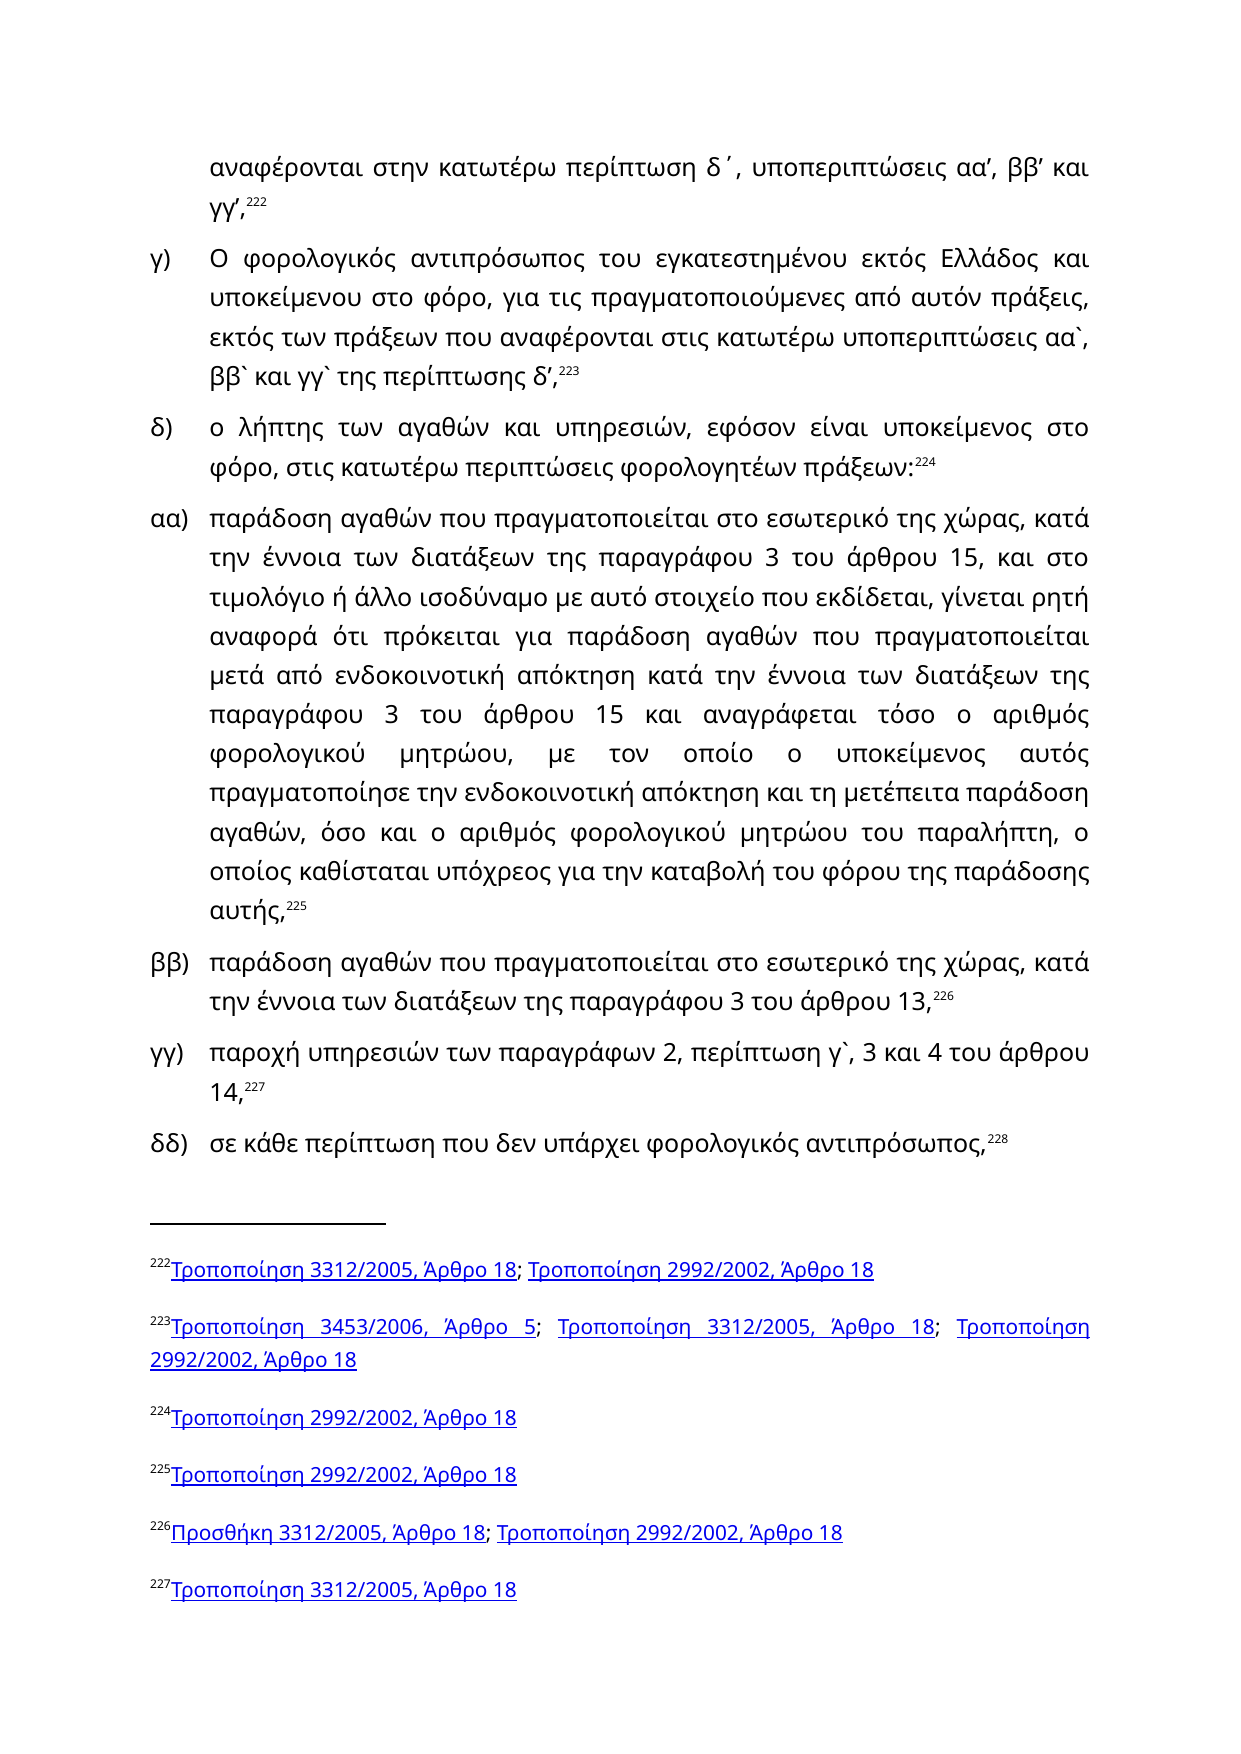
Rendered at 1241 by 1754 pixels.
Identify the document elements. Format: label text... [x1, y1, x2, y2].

list δ) ο λήπτης των αγαθών και υπηρεσιών, εφόσον είναι υποκείμενος στο φόρο, στις κατωτέρω περιπτώσεις φορολογητέων πράξεων: [150, 410, 1090, 483]
text Τροποποίηση 3453/2006, Άρθρο 5; Τροποποίηση 3312/2005, Άρθρο 18; Τροποποίηση 2992/2002, Άρθρο 18 [150, 1312, 1090, 1373]
text Τροποποίηση 3312/2005, Άρθρο 18; Τροποποίηση 2992/2002, Άρθρο 18 [150, 1255, 1090, 1283]
list ββ) παράδοση αγαθών που πραγματοποιείται στο εσωτερικό της χώρας, κατά την έννοια των διατάξεων της παραγράφου 3 του άρθρου 13, [150, 944, 1090, 1017]
list γγ) παροχή υπηρεσιών των παραγράφων 2, περίπτωση γ`, 3 και 4 του άρθρου 14, [150, 1035, 1090, 1108]
list γ) Ο φορολογικός αντιπρόσωπος του εγκατεστημένου εκτός Ελλάδος και υποκείμενου στο φόρο, για τις πραγματοποιούμενες από αυτόν πράξεις, εκτός των πράξεων που αναφέρονται στις κατωτέρω υποπεριπτώσεις αα`, ββ` και γγ` της περίπτωσης δ’, [150, 241, 1090, 392]
list αναφέρονται στην κατωτέρω περίπτωση δ΄, υποπεριπτώσεις αα’, ββ’ και γγ’, [150, 150, 1090, 223]
text Προσθήκη 3312/2005, Άρθρο 18; Τροποποίηση 2992/2002, Άρθρο 18 [150, 1518, 1090, 1546]
list δδ) σε κάθε περίπτωση που δεν υπάρχει φορολογικός αντιπρόσωπος, [150, 1126, 1090, 1160]
text Τροποποίηση 2992/2002, Άρθρο 18 [150, 1403, 1090, 1431]
text Τροποποίηση 3312/2005, Άρθρο 18 [150, 1576, 1090, 1604]
list αα) παράδοση αγαθών που πραγματοποιείται στο εσωτερικό της χώρας, κατά την έννοια των διατάξεων της παραγράφου 3 του άρθρου 15, και στο τιμολόγιο ή άλλο ισοδύναμο με αυτό στοιχείο που εκδίδεται, γίνεται ρητή αναφορά ότι πρόκειται για παράδοση αγαθών που πραγματοποιείται μετά από ενδοκοινοτική απόκτηση κατά την έννοια των διατάξεων της παραγράφου 3 του άρθρου 15 και αναγράφεται τόσο ο αριθμός φορολογικού μητρώου, με τον οποίο ο υποκείμενος αυτός πραγματοποίησε την ενδοκοινοτική απόκτηση και τη μετέπειτα παράδοση αγαθών, όσο και ο αριθμός φορολογικού μητρώου του παραλήπτη, ο οποίος καθίσταται υπόχρεος για την καταβολή του φόρου της παράδοσης αυτής, [150, 501, 1090, 927]
text Τροποποίηση 2992/2002, Άρθρο 18 [150, 1460, 1090, 1489]
